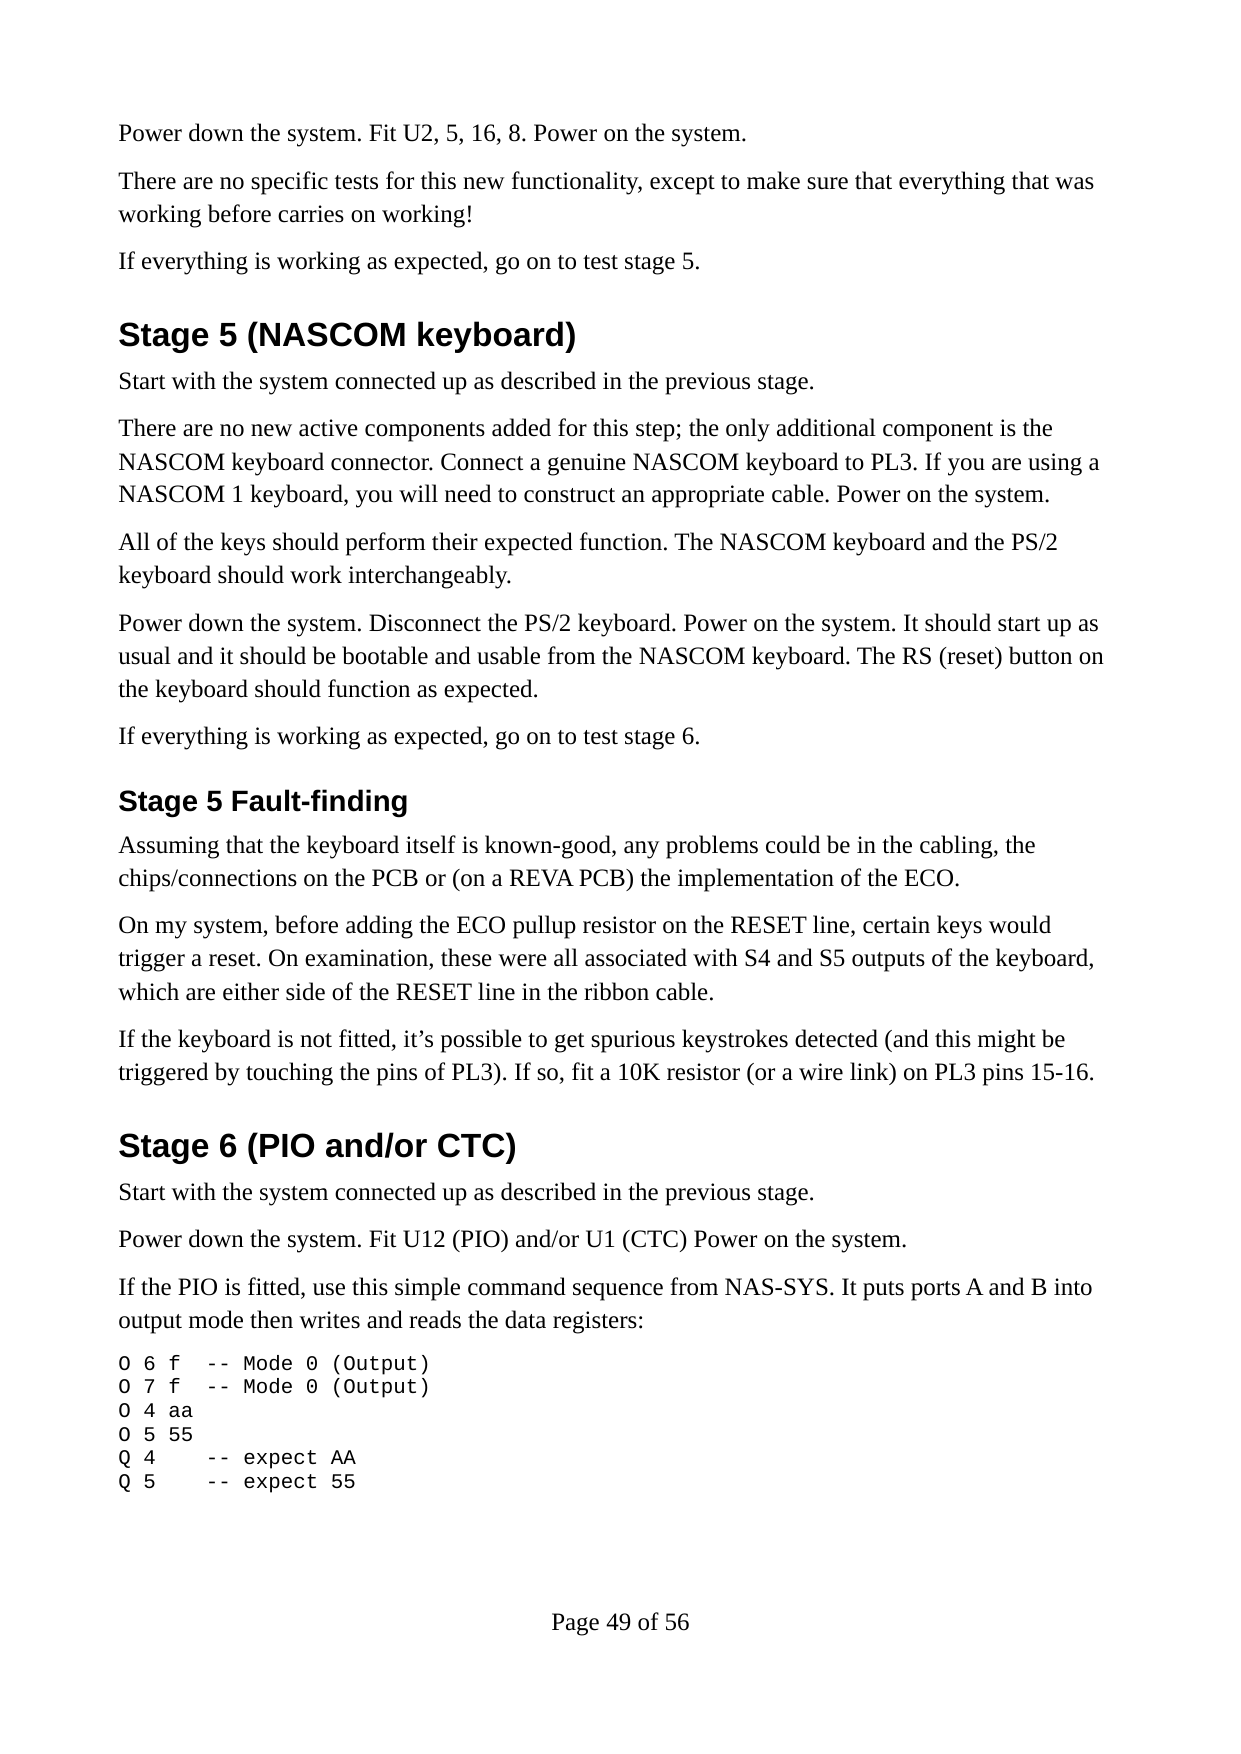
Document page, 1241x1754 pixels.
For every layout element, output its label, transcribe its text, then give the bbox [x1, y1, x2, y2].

text Start with the system connected up as described in the previous stage. [118, 366, 1122, 395]
text If the PIO is fitted, use this simple command sequence from NAS-SYS. It puts ports A and B into output mode then writes and reads the data registers: [118, 1272, 1122, 1334]
text Q 5 -- expect 55 [118, 1471, 1122, 1494]
text O 5 55 [118, 1423, 1122, 1447]
text On my system, before adding the ECO pullup resistor on the RESET line, certain keys would trigger a reset. On examination, these were all associated with S4 and S5 outputs of the keyboard, which are either side of the RESET line in the ribbon cable. [118, 911, 1122, 1005]
text If everything is working as expected, go on to test stage 5. [118, 246, 1122, 275]
subtitle Stage 5 Fault-finding [118, 784, 1122, 817]
text Power down the system. Fit U2, 5, 16, 8. Power on the system. [118, 118, 1122, 147]
text O 7 f -- Mode 0 (Output) [118, 1376, 1122, 1400]
text O 4 aa [118, 1400, 1122, 1423]
text Assuming that the keyboard itself is known-good, any problems could be in the cabling, the chips/connections on the PCB or (on a REVA PCB) the implementation of the ECO. [118, 830, 1122, 892]
subtitle Stage 6 (PIO and/or CTC) [118, 1126, 1122, 1164]
text If everything is working as expected, go on to test stage 6. [118, 721, 1122, 750]
subtitle Stage 5 (NASCOM keyboard) [118, 315, 1122, 353]
text All of the keys should perform their expected function. The NASCOM keyboard and the PS/2 keyboard should work interchangeably. [118, 527, 1122, 589]
text Q 4 -- expect AA [118, 1447, 1122, 1471]
text If the keyboard is not fitted, it’s possible to get spurious keystrokes detected (and this might be triggered by touching the pins of PL3). If so, fit a 10K resistor (or a wire link) on PL3 pins 15-16. [118, 1024, 1122, 1086]
text There are no new active components added for this step; the only additional component is the NASCOM keyboard connector. Connect a genuine NASCOM keyboard to PL3. If you are using a NASCOM 1 keyboard, you will need to construct an appropriate cable. Power on the system. [118, 413, 1122, 508]
text Power down the system. Disconnect the PS/2 keyboard. Power on the system. It should start up as usual and it should be bootable and usable from the NASCOM keyboard. The RS (reset) button on the keyboard should function as expected. [118, 608, 1122, 703]
text There are no specific tests for this new functionality, except to make sure that everything that was working before carries on working! [118, 166, 1122, 227]
text Power down the system. Fit U12 (PIO) and/or U1 (CTC) Power on the system. [118, 1224, 1122, 1253]
text O 6 f -- Mode 0 (Output) [118, 1353, 1122, 1376]
text Start with the system connected up as described in the previous stage. [118, 1177, 1122, 1206]
